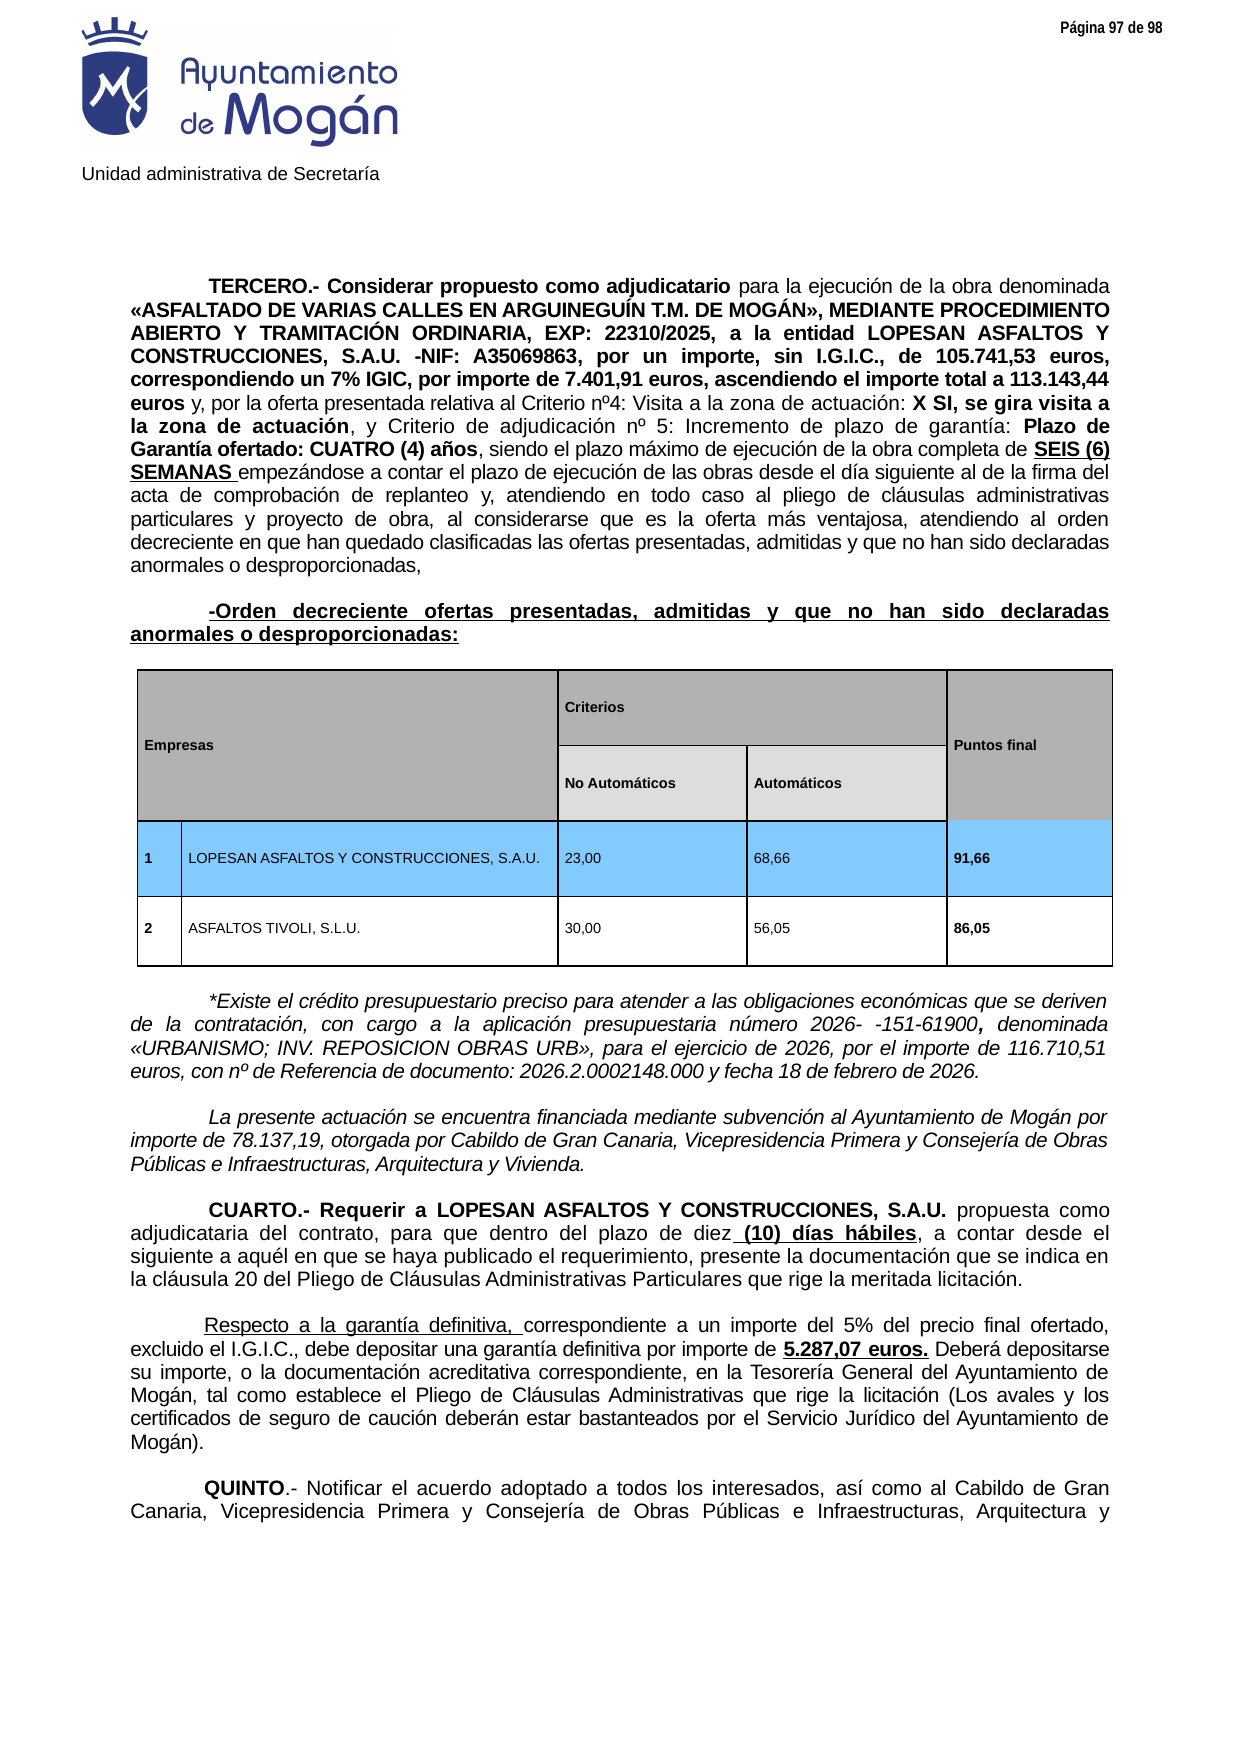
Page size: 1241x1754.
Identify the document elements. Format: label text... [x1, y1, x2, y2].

picture [81, 17, 398, 153]
table_header Puntos final [948, 671, 1112, 820]
table_cell 91,66 [948, 820, 1112, 896]
table_cell ASFALTOS TIVOLI, S.L.U. [182, 897, 557, 965]
table_cell LOPESAN ASFALTOS Y CONSTRUCCIONES, S.A.U. [182, 822, 557, 896]
text La presente actuación se encuentra financiada mediante subvención al Ayuntamiento de Mogán por importe de 78.137,19, otorgada por Cabildo de Gran Canaria, Vicepresidencia Primera y Consejería de Obras Públicas e Infraestructuras, Arquitectura y Vivienda. [130, 1106, 1110, 1175]
table_cell 2 [138, 897, 181, 965]
table_header Criterios [559, 671, 946, 745]
table_cell 56,05 [748, 897, 946, 965]
table_cell No Automáticos [559, 746, 746, 820]
text CUARTO.- Requerir a LOPESAN ASFALTOS Y CONSTRUCCIONES, S.A.U. propuesta como adjudicataria del contrato, para que dentro del plazo de diez (10) días hábiles, a contar desde el siguiente a aquél en que se haya publicado el requerimiento, presente la documentación que se indica en la cláusula 20 del Pliego de Cláusulas Administrativas Particulares que rige la meritada licitación. [130, 1198, 1110, 1291]
table_cell 30,00 [559, 897, 746, 965]
table_cell 1 [138, 822, 181, 896]
table_cell Automáticos [748, 746, 946, 820]
text Respecto a la garantía definitiva, correspondiente a un importe del 5% del precio final ofertado, excluido el I.G.I.C., debe depositar una garantía definitiva por importe de 5.287,07 euros. Deberá depositarse su importe, o la documentación acreditativa correspondiente, en la Tesorería General del Ayuntamiento de Mogán, tal como establece el Pliego de Cláusulas Administrativas que rige la licitación (Los avales y los certificados de seguro de caución deberán estar bastanteados por el Servicio Jurídico del Ayuntamiento de Mogán). [130, 1314, 1110, 1453]
table_header Empresas [138, 671, 557, 820]
text *Existe el crédito presupuestario preciso para atender a las obligaciones económicas que se deriven de la contratación, con cargo a la aplicación presupuestaria número 2026- -151-61900, denominada «URBANISMO; INV. REPOSICION OBRAS URB», para el ejercicio de 2026, por el importe de 116.710,51 euros, con nº de Referencia de documento: 2026.2.0002148.000 y fecha 18 de febrero de 2026. [130, 990, 1110, 1083]
table_cell 23,00 [559, 822, 746, 896]
table_cell 68,66 [748, 822, 946, 896]
text QUINTO.- Notificar el acuerdo adoptado a todos los interesados, así como al Cabildo de Gran Canaria, Vicepresidencia Primera y Consejería de Obras Públicas e Infraestructuras, Arquitectura y [130, 1476, 1110, 1523]
text -Orden decreciente ofertas presentadas, admitidas y que no han sido declaradas anormales o desproporcionadas: [130, 600, 1110, 646]
table_cell 86,05 [948, 897, 1112, 965]
text TERCERO.- Considerar propuesto como adjudicatario para la ejecución de la obra denominada «ASFALTADO DE VARIAS CALLES EN ARGUINEGUÍN T.M. DE MOGÁN», MEDIANTE PROCEDIMIENTO ABIERTO Y TRAMITACIÓN ORDINARIA, EXP: 22310/2025, a la entidad LOPESAN ASFALTOS Y CONSTRUCCIONES, S.A.U. -NIF: A35069863, por un importe, sin I.G.I.C., de 105.741,53 euros, correspondiendo un 7% IGIC, por importe de 7.401,91 euros, ascendiendo el importe total a 113.143,44 euros y, por la oferta presentada relativa al Criterio nº4: Visita a la zona de actuación: X SI, se gira visita a la zona de actuación, y Criterio de adjudicación nº 5: Incremento de plazo de garantía: Plazo de Garantía ofertado: CUATRO (4) años, siendo el plazo máximo de ejecución de la obra completa de SEIS (6) SEMANAS empezándose a contar el plazo de ejecución de las obras desde el día siguiente al de la firma del acta de comprobación de replanteo y, atendiendo en todo caso al pliego de cláusulas administrativas particulares y proyecto de obra, al considerarse que es la oferta más ventajosa, atendiendo al orden decreciente en que han quedado clasificadas las ofertas presentadas, admitidas y que no han sido declaradas anormales o desproporcionadas, [130, 275, 1110, 577]
